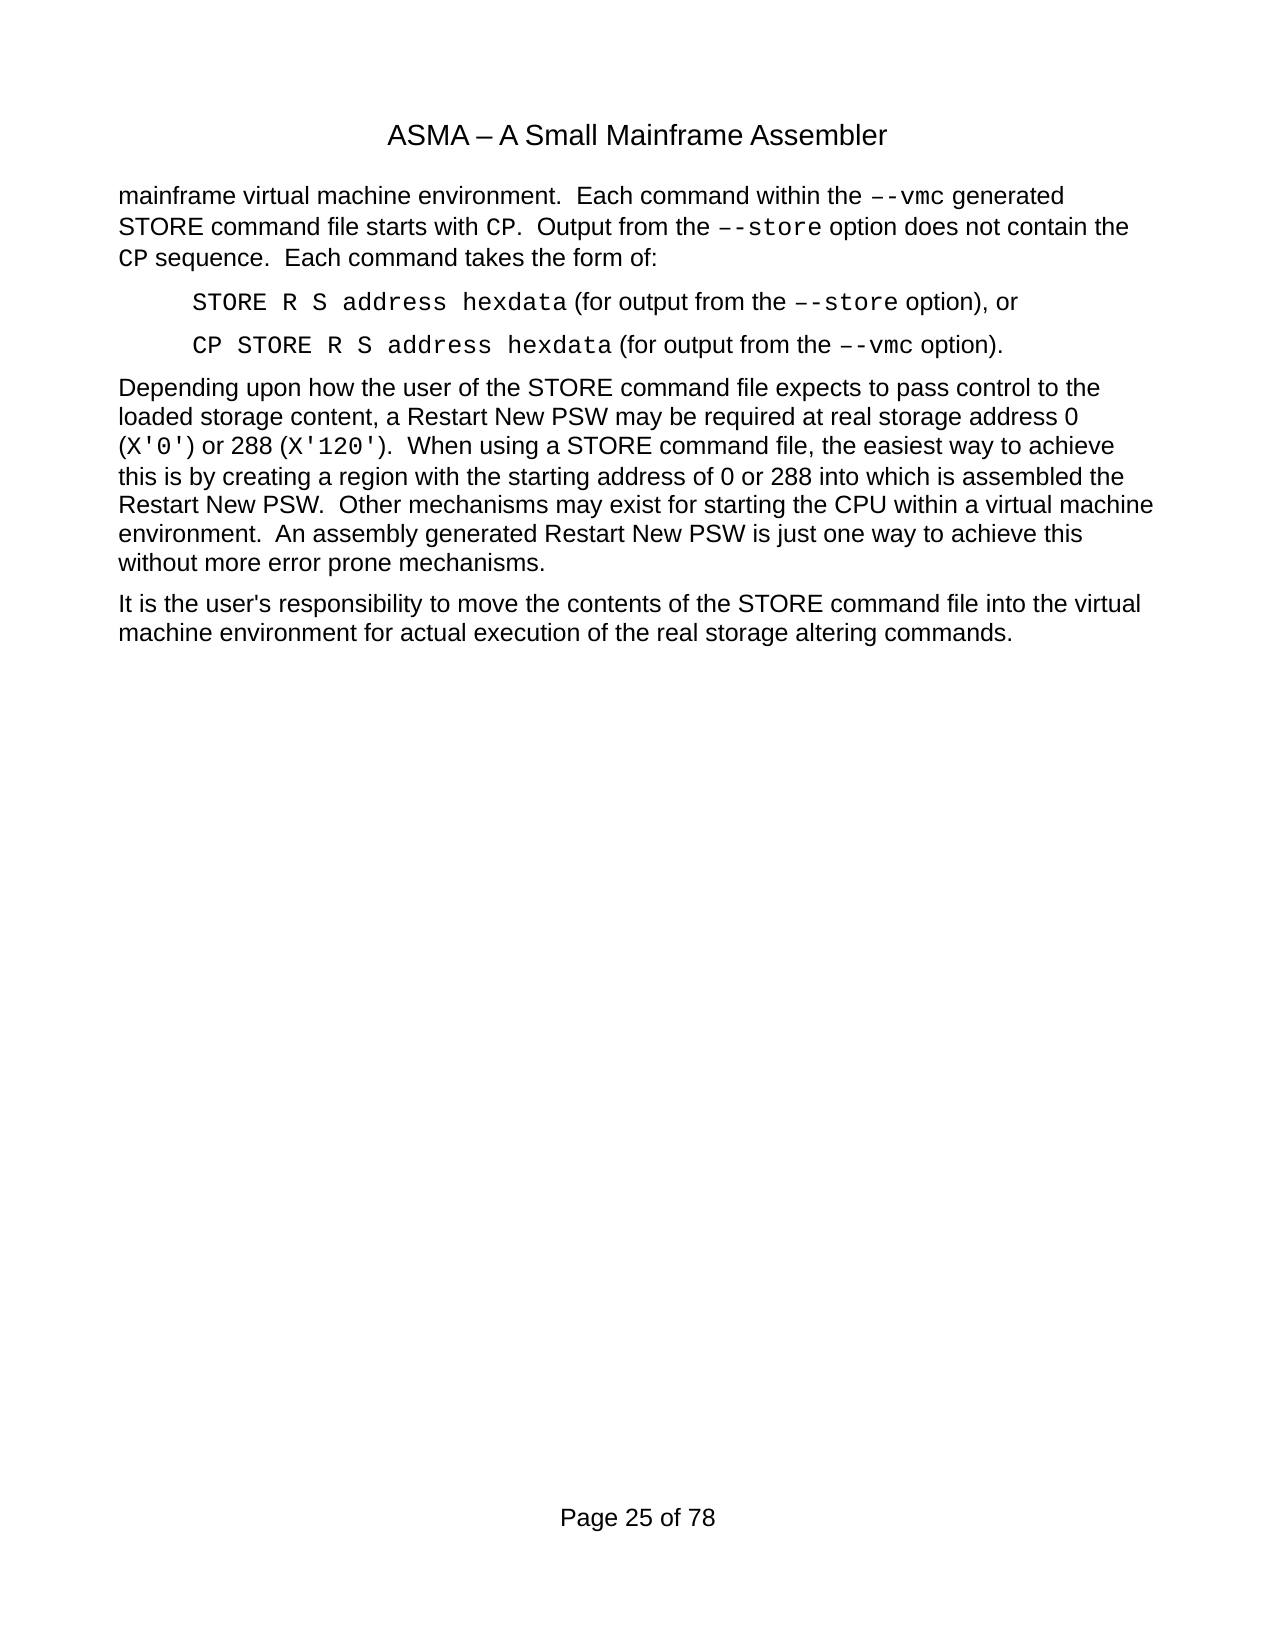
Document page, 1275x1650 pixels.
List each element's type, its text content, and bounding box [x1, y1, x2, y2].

text It is the user's responsibility to move the contents of the STORE command file into the virtual machine environment for actual execution of the real storage altering commands. [118, 589, 1157, 647]
text CP STORE R S address hexdata (for output from the –-vmc option). [192, 330, 1157, 361]
text Depending upon how the user of the STORE command file expects to pass control to the loaded storage content, a Restart New PSW may be required at real storage address 0 (X'0') or 288 (X'120'). When using a STORE command file, the easiest way to achieve this is by creating a region with the starting address of 0 or 288 into which is assembled the Restart New PSW. Other mechanisms may exist for starting the CPU within a virtual machine environment. An assembly generated Restart New PSW is just one way to achieve this without more error prone mechanisms. [118, 373, 1157, 577]
text STORE R S address hexdata (for output from the –-store option), or [192, 286, 1157, 317]
text mainframe virtual machine environment. Each command within the –-vmc generated STORE command file starts with CP. Output from the –-store option does not contain the CP sequence. Each command takes the form of: [118, 181, 1157, 274]
